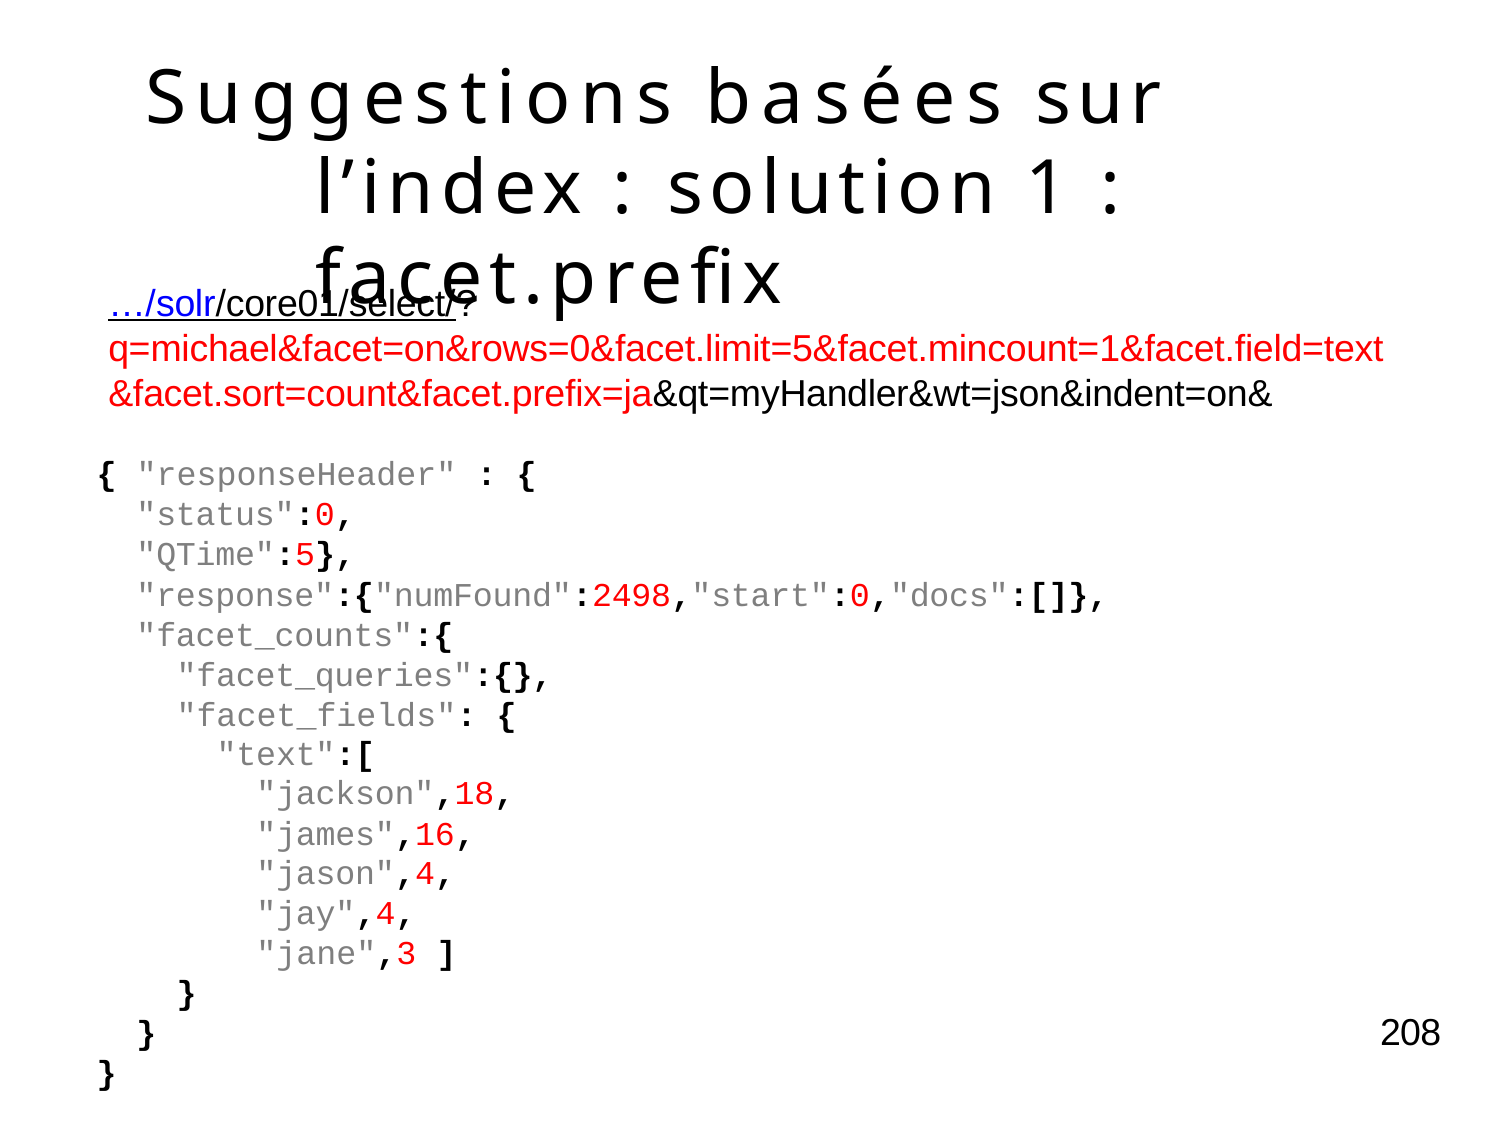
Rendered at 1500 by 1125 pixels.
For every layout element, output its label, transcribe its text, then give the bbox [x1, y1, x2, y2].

text_box { "responseHeader" : { "status":0, "QTime":5}, "response":{"numFound":2498,"start":0,"docs":[]}, "facet_counts":{ "facet_queries":{}, "facet_fields": { "text":[ "jackson",18, "james",16, "jason",4, "jay",4, "jane",3 ] } } } [94, 450, 1119, 1092]
text_box …/solr/core01/select/? q=michael&facet=on&rows=0&facet.limit=5&facet.mincount=1&facet.field=text &facet.sort=count&facet.prefix=ja&qt=myHandler&wt=json&indent=on& [106, 277, 1403, 415]
title Suggestions basées sur l’index : solution 1 : facet.prefix [87, 26, 1413, 319]
text_box 208 [1377, 1006, 1445, 1054]
